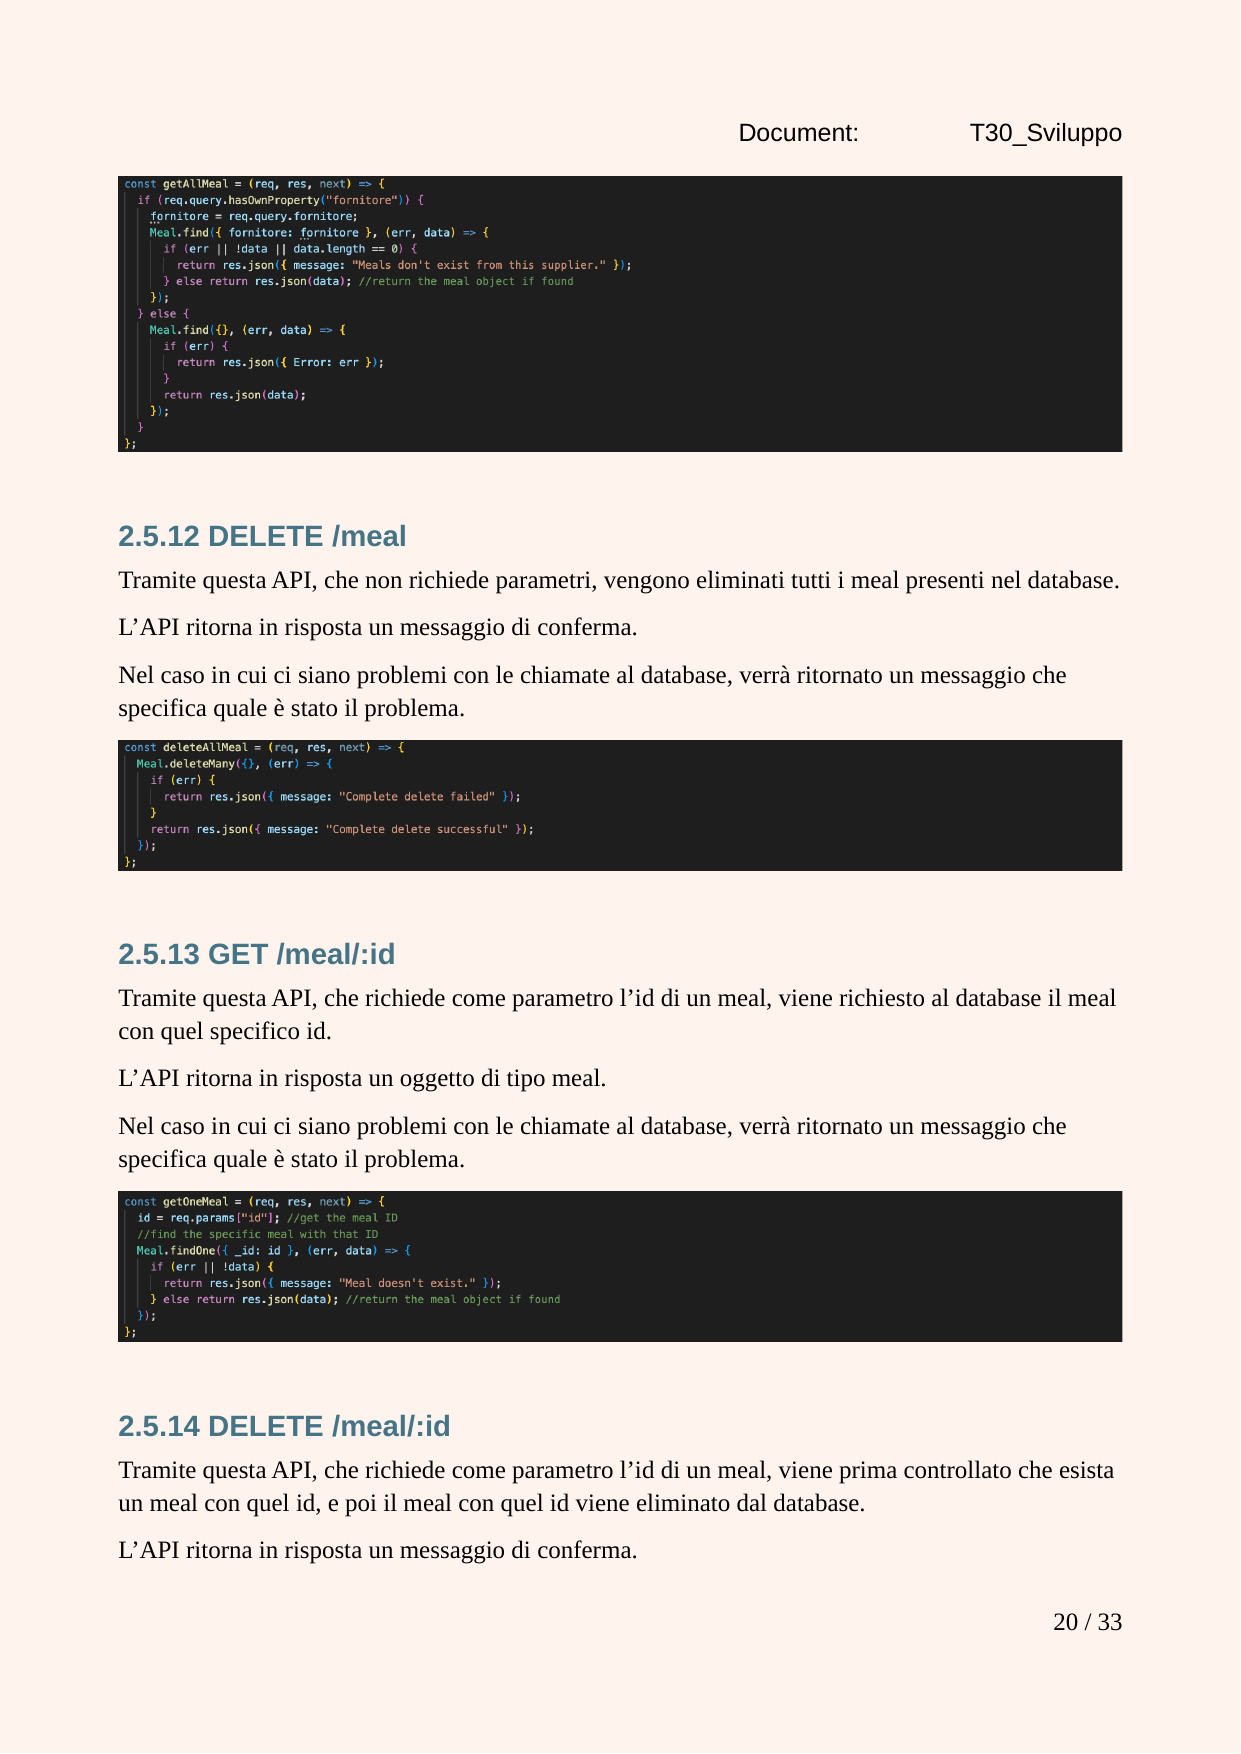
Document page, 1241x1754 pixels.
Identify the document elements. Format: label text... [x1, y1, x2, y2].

text Nel caso in cui ci siano problemi con le chiamate al database, verrà ritornato un messaggio che specifica quale è stato il problema. [118, 660, 1122, 722]
text L’API ritorna in risposta un oggetto di tipo meal. [118, 1063, 1122, 1092]
text Tramite questa API, che non richiede parametri, vengono eliminati tutti i meal presenti nel database. [118, 565, 1122, 593]
text L’API ritorna in risposta un messaggio di conferma. [118, 612, 1122, 641]
subtitle 2.5.14 DELETE /meal/:id [118, 1408, 1122, 1442]
subtitle 2.5.13 GET /meal/:id [118, 937, 1122, 970]
picture [118, 740, 1123, 871]
text Tramite questa API, che richiede come parametro l’id di un meal, viene prima controllato che esista un meal con quel id, e poi il meal con quel id viene eliminato dal database. [118, 1455, 1122, 1516]
text Nel caso in cui ci siano problemi con le chiamate al database, verrà ritornato un messaggio che specifica quale è stato il problema. [118, 1111, 1122, 1173]
text L’API ritorna in risposta un messaggio di conferma. [118, 1535, 1122, 1564]
text Tramite questa API, che richiede come parametro l’id di un meal, viene richiesto al database il meal con quel specifico id. [118, 983, 1122, 1045]
picture [118, 1191, 1123, 1342]
subtitle 2.5.12 DELETE /meal [118, 518, 1122, 552]
picture [118, 176, 1123, 452]
